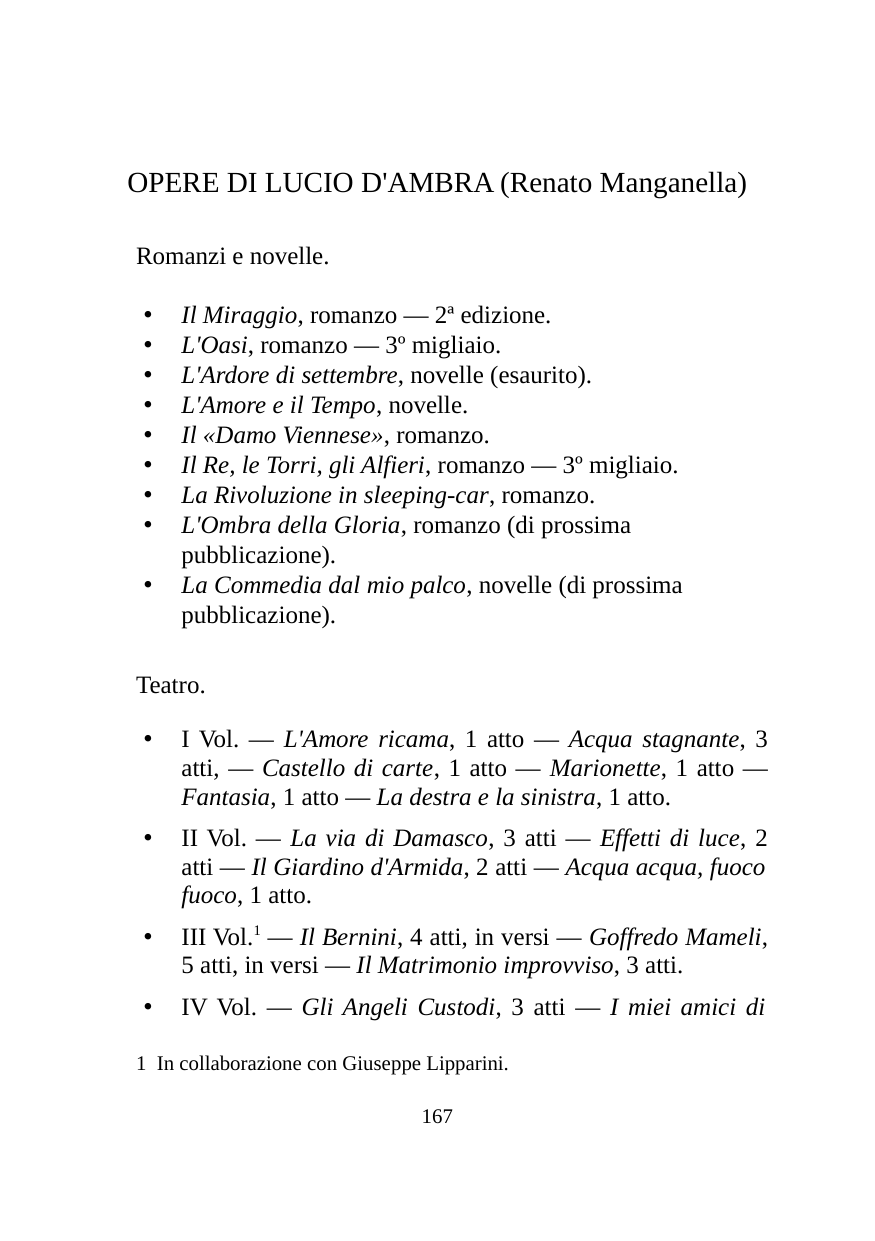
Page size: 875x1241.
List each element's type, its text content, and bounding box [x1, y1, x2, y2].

list L'Oasi, romanzo — 3º migliaio. [144, 329, 768, 359]
list La Commedia dal mio palco, novelle (di prossima pubblicazione). [144, 569, 768, 629]
list Il Re, le Torri, gli Alfieri, romanzo — 3º migliaio. [144, 449, 768, 479]
list IV Vol. — Gli Angeli Custodi, 3 atti — I miei amici di [144, 992, 768, 1020]
list Il Miraggio, romanzo — 2ª edizione. [144, 299, 768, 329]
list La Rivoluzione in sleeping-car, romanzo. [144, 479, 768, 509]
text Romanzi e novelle. [106, 241, 768, 269]
text Teatro. [106, 670, 768, 699]
list In collaborazione con Giuseppe Lipparini. [106, 1051, 768, 1075]
subtitle OPERE DI LUCIO D'AMBRA (Renato Manganella) [106, 165, 768, 199]
list I Vol. — L'Amore ricama, 1 atto — Acqua stagnante, 3 atti, — Castello di carte, 1 atto — Marionette, 1 atto — Fantasia, 1 atto — La destra e la sinistra, 1 atto. [144, 724, 768, 810]
list III Vol. — Il Bernini, 4 atti, in versi — Goffredo Mameli, 5 atti, in versi — Il Matrimonio improvviso, 3 atti. [144, 922, 768, 979]
list II Vol. — La via di Damasco, 3 atti — Effetti di luce, 2 atti — Il Giardino d'Armida, 2 atti — Acqua acqua, fuoco fuoco, 1 atto. [144, 823, 768, 909]
list Il «Damo Viennese», romanzo. [144, 419, 768, 449]
list L'Amore e il Tempo, novelle. [144, 389, 768, 419]
list L'Ardore di settembre, novelle (esaurito). [144, 359, 768, 389]
list L'Ombra della Gloria, romanzo (di prossima pubblicazione). [144, 509, 768, 569]
